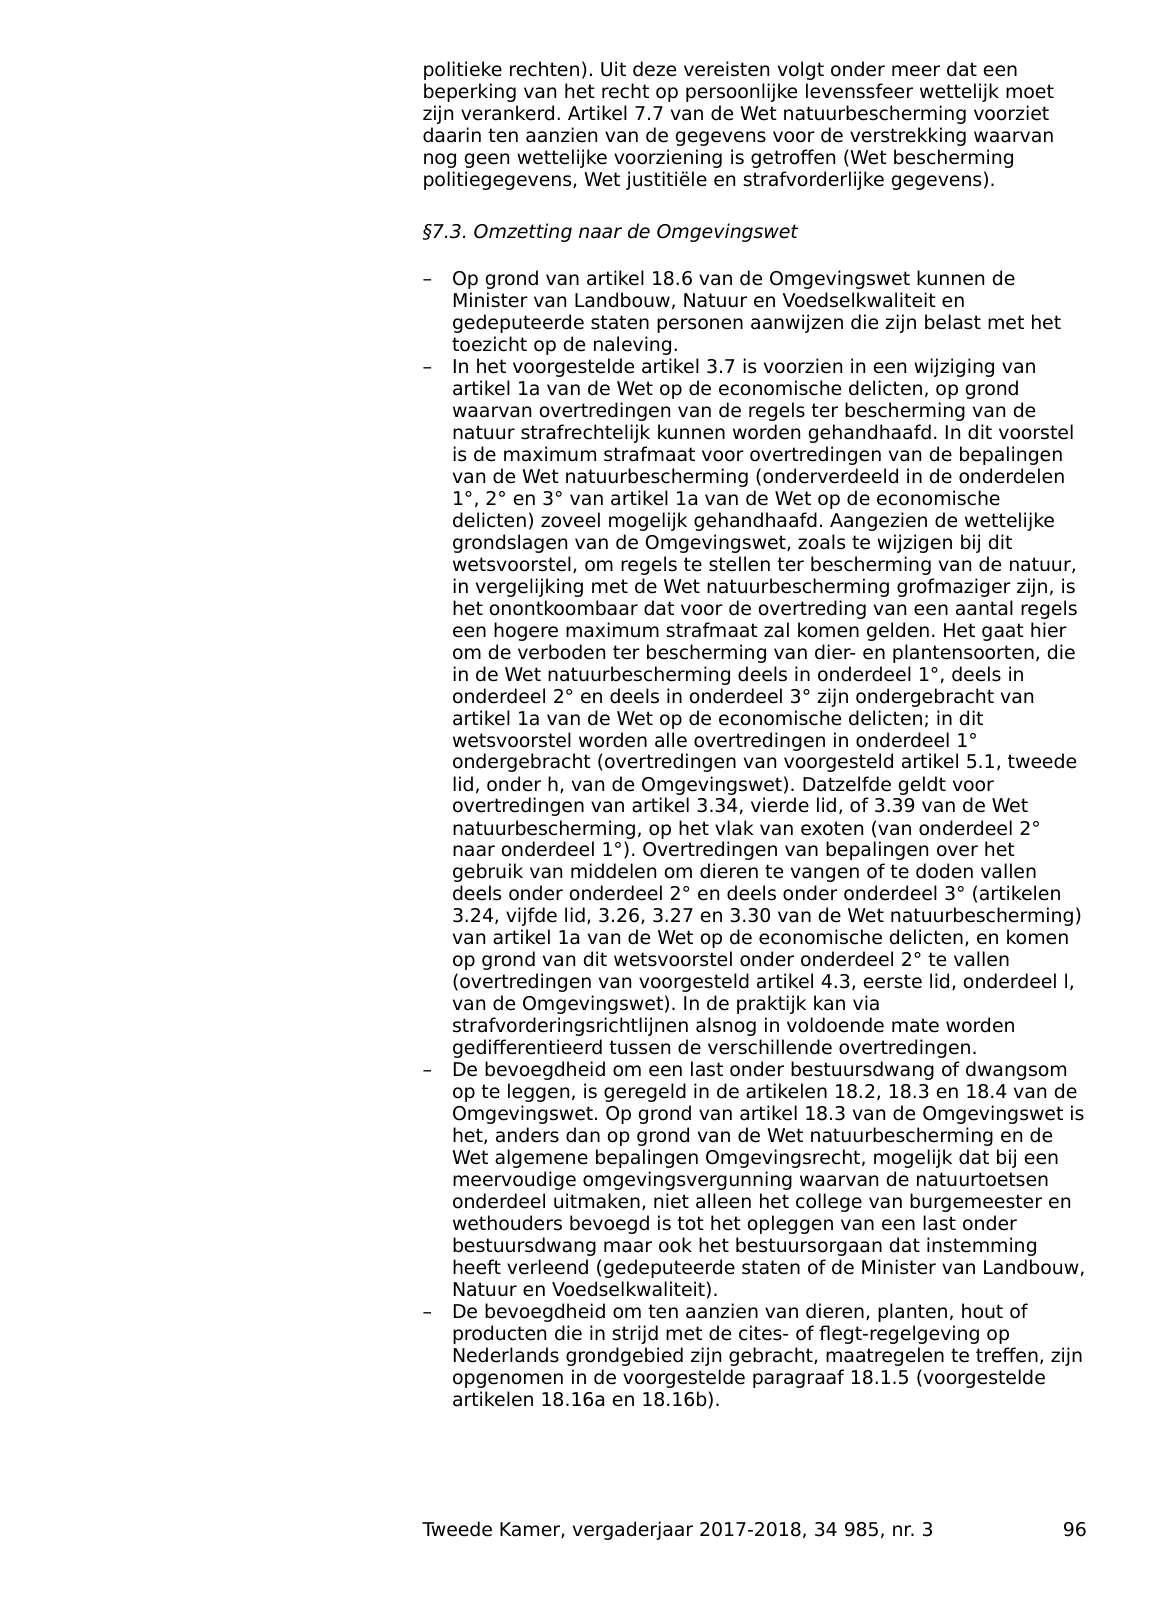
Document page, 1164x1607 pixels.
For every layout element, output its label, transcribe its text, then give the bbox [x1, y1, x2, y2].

text politieke rechten). Uit deze vereisten volgt onder meer dat een beperking van het recht op persoonlijke levenssfeer wettelijk moet zijn verankerd. Artikel 7.7 van de Wet natuurbescherming voorziet daarin ten aanzien van de gegevens voor de verstrekking waarvan nog geen wettelijke voorziening is getroffen (Wet bescherming politiegegevens, Wet justitiële en strafvorderlijke gegevens). [422, 59, 1087, 191]
text – De bevoegdheid om ten aanzien van dieren, planten, hout of producten die in strijd met de cites- of flegt-regelgeving op Nederlands grondgebied zijn gebracht, maatregelen te treffen, zijn opgenomen in de voorgestelde paragraaf 18.1.5 (voorgestelde artikelen 18.16a en 18.16b). [422, 1301, 1087, 1411]
text – De bevoegdheid om een last onder bestuursdwang of dwangsom op te leggen, is geregeld in de artikelen 18.2, 18.3 en 18.4 van de Omgevingswet. Op grond van artikel 18.3 van de Omgevingswet is het, anders dan op grond van de Wet natuurbescherming en de Wet algemene bepalingen Omgevingsrecht, mogelijk dat bij een meervoudige omgevingsvergunning waarvan de natuurtoetsen onderdeel uitmaken, niet alleen het college van burgemeester en wethouders bevoegd is tot het opleggen van een last onder bestuursdwang maar ook het bestuursorgaan dat instemming heeft verleend (gedeputeerde staten of de Minister van Landbouw, Natuur en Voedselkwaliteit). [422, 1059, 1087, 1301]
subtitle §7.3. Omzetting naar de Omgevingswet [422, 221, 1087, 243]
text – In het voorgestelde artikel 3.7 is voorzien in een wijziging van artikel 1a van de Wet op de economische delicten, op grond waarvan overtredingen van de regels ter bescherming van de natuur strafrechtelijk kunnen worden gehandhaafd. In dit voorstel is de maximum strafmaat voor overtredingen van de bepalingen van de Wet natuurbescherming (onderverdeeld in de onderdelen 1°, 2° en 3° van artikel 1a van de Wet op de economische delicten) zoveel mogelijk gehandhaafd. Aangezien de wettelijke grondslagen van de Omgevingswet, zoals te wijzigen bij dit wetsvoorstel, om regels te stellen ter bescherming van de natuur, in vergelijking met de Wet natuurbescherming grofmaziger zijn, is het onontkoombaar dat voor de overtreding van een aantal regels een hogere maximum strafmaat zal komen gelden. Het gaat hier om de verboden ter bescherming van dier- en plantensoorten, die in de Wet natuurbescherming deels in onderdeel 1°, deels in onderdeel 2° en deels in onderdeel 3° zijn ondergebracht van artikel 1a van de Wet op de economische delicten; in dit wetsvoorstel worden alle overtredingen in onderdeel 1° ondergebracht (overtredingen van voorgesteld artikel 5.1, tweede lid, onder h, van de Omgevingswet). Datzelfde geldt voor overtredingen van artikel 3.34, vierde lid, of 3.39 van de Wet natuurbescherming, op het vlak van exoten (van onderdeel 2° naar onderdeel 1°). Overtredingen van bepalingen over het gebruik van middelen om dieren te vangen of te doden vallen deels onder onderdeel 2° en deels onder onderdeel 3° (artikelen 3.24, vijfde lid, 3.26, 3.27 en 3.30 van de Wet natuurbescherming) van artikel 1a van de Wet op de economische delicten, en komen op grond van dit wetsvoorstel onder onderdeel 2° te vallen (overtredingen van voorgesteld artikel 4.3, eerste lid, onderdeel l, van de Omgevingswet). In de praktijk kan via strafvorderingsrichtlijnen alsnog in voldoende mate worden gedifferentieerd tussen de verschillende overtredingen. [422, 356, 1087, 1059]
text – Op grond van artikel 18.6 van de Omgevingswet kunnen de Minister van Landbouw, Natuur en Voedselkwaliteit en gedeputeerde staten personen aanwijzen die zijn belast met het toezicht op de naleving. [422, 268, 1087, 356]
